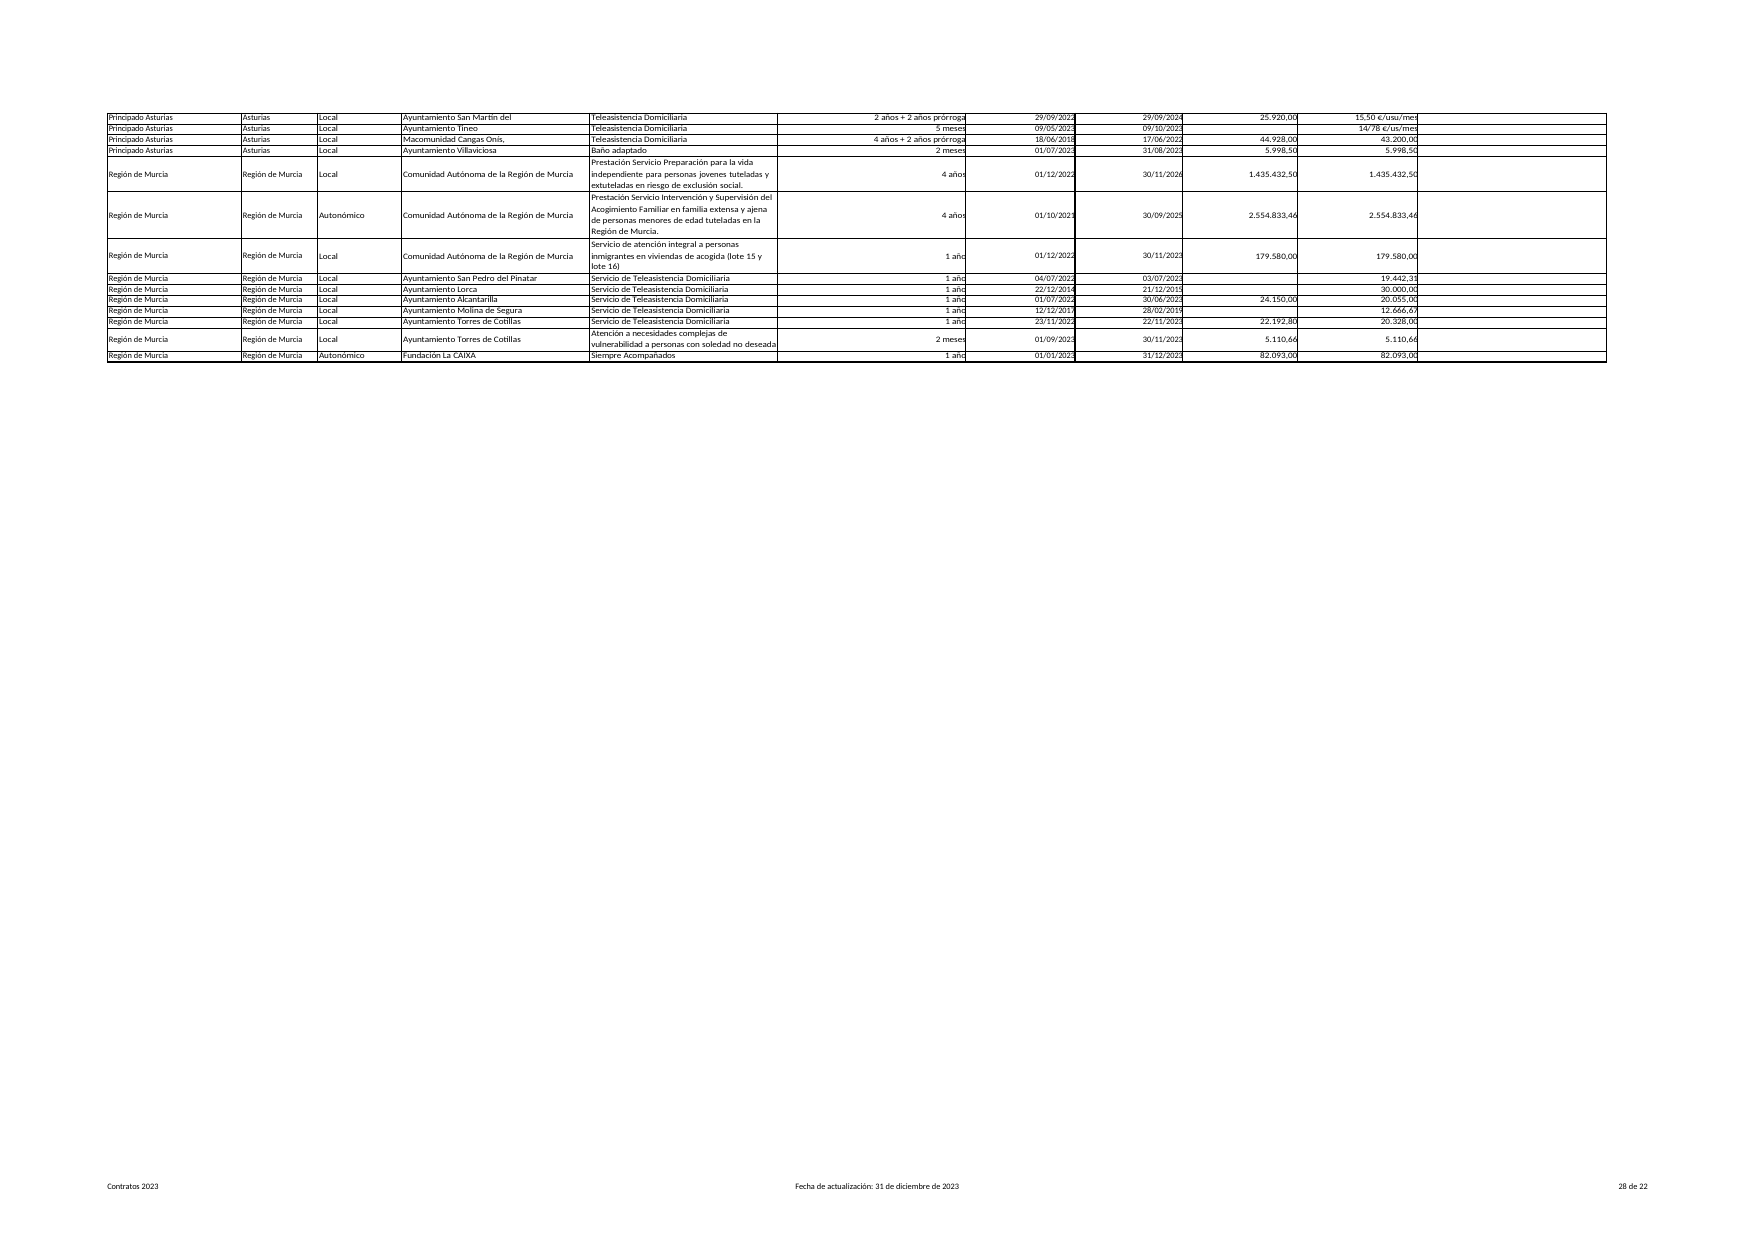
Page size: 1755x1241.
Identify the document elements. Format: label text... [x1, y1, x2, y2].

table_cell 5.110,66 [1183, 329, 1297, 351]
table_cell 18/06/2018 [966, 135, 1074, 145]
table_cell 1 año [778, 296, 965, 306]
table_cell 1 año [778, 239, 965, 273]
table_cell Ayuntamiento Molina de Segura [402, 307, 589, 317]
table_cell 31/08/2023 [1076, 146, 1182, 156]
table_cell 43.200,00 [1298, 135, 1417, 145]
table_cell 30/11/2023 [1076, 239, 1182, 273]
table_cell [1418, 135, 1606, 145]
table_cell 30.000,00 [1298, 285, 1417, 295]
table_cell Región de Murcia [108, 274, 241, 284]
table_cell Prestación Servicio Preparación para la vida independiente para personas jovenes tuteladas y extuteladas en riesgo de exclusión social. [590, 157, 777, 191]
table_cell Servicio de atención integral a personas inmigrantes en viviendas de acogida (lote 15 y lote 16) [590, 239, 777, 273]
table_cell 30/11/2026 [1076, 157, 1182, 191]
table_cell 2 meses [778, 329, 965, 351]
table_cell [1183, 285, 1297, 295]
table_cell Comunidad Autónoma de la Región de Murcia [402, 239, 589, 273]
table_cell 20.055,00 [1298, 296, 1417, 306]
table_cell Teleasistencia Domiciliaria [590, 114, 777, 123]
table_cell 01/12/2022 [966, 157, 1074, 191]
table_cell [1418, 239, 1606, 273]
table_cell 5.110,66 [1298, 329, 1417, 351]
table_cell 30/11/2023 [1076, 329, 1182, 351]
table_cell Asturias [242, 125, 317, 134]
table_cell 1.435.432,50 [1298, 157, 1417, 191]
table_cell Atención a necesidades complejas de vulnerabilidad a personas con soledad no deseada [590, 329, 777, 351]
table_cell 82.093,00 [1183, 352, 1297, 361]
table_cell [1418, 114, 1606, 123]
table_cell Servicio de Teleasistencia Domiciliaria [590, 285, 777, 295]
table_cell 15,50 €/usu/mes [1298, 114, 1417, 123]
table_cell Fundación La CAIXA [402, 352, 589, 361]
table_cell 44.928,00 [1183, 135, 1297, 145]
table_cell Región de Murcia [242, 352, 317, 361]
table_cell Región de Murcia [242, 192, 317, 238]
table_cell Local [318, 146, 401, 156]
table_cell Teleasistencia Domiciliaria [590, 135, 777, 145]
table_cell Servicio de Teleasistencia Domiciliaria [590, 307, 777, 317]
table_cell [1418, 307, 1606, 317]
table_cell 29/09/2022 [966, 114, 1074, 123]
table_cell Local [318, 114, 401, 123]
table_cell Servicio de Teleasistencia Domiciliaria [590, 318, 777, 328]
table_cell [1418, 352, 1606, 361]
table_cell 31/12/2023 [1076, 352, 1182, 361]
table_cell [1183, 307, 1297, 317]
table_cell Local [318, 157, 401, 191]
table_cell Región de Murcia [108, 239, 241, 273]
table_cell Ayuntamiento San Martín del [402, 114, 589, 123]
table_cell 01/01/2023 [966, 352, 1074, 361]
table_cell Local [318, 285, 401, 295]
table_cell 2 meses [778, 146, 965, 156]
table_cell 179.580,00 [1183, 239, 1297, 273]
table_cell 1 año [778, 307, 965, 317]
table_cell Región de Murcia [108, 318, 241, 328]
table_cell Región de Murcia [108, 157, 241, 191]
table_cell 22/12/2014 [966, 285, 1074, 295]
table_cell Principado Asturias [108, 125, 241, 134]
table_cell Región de Murcia [242, 318, 317, 328]
table_cell Local [318, 125, 401, 134]
table_cell Teleasistencia Domiciliaria [590, 125, 777, 134]
table_cell [1418, 146, 1606, 156]
table_cell Prestación Servicio Intervención y Supervisión del Acogimiento Familiar en familia extensa y ajena de personas menores de edad tuteladas en la Región de Murcia. [590, 192, 777, 238]
table_cell 25.920,00 [1183, 114, 1297, 123]
table_cell 21/12/2015 [1076, 285, 1182, 295]
table_cell Local [318, 239, 401, 273]
table_cell 17/06/2022 [1076, 135, 1182, 145]
table_cell Comunidad Autónoma de la Región de Murcia [402, 157, 589, 191]
table_cell 2 años + 2 años prórroga [778, 114, 965, 123]
table_cell Región de Murcia [108, 352, 241, 361]
table_cell 5.998,50 [1183, 146, 1297, 156]
table_cell [1418, 157, 1606, 191]
table_cell Región de Murcia [108, 192, 241, 238]
table_cell [1183, 274, 1297, 284]
table_cell 20.328,00 [1298, 318, 1417, 328]
table_cell Región de Murcia [108, 329, 241, 351]
table_cell Ayuntamiento Villaviciosa [402, 146, 589, 156]
table_cell 5.998,50 [1298, 146, 1417, 156]
table_cell [1418, 125, 1606, 134]
table_cell 179.580,00 [1298, 239, 1417, 273]
table_cell 1 año [778, 318, 965, 328]
table_cell Servicio de Teleasistencia Domiciliaria [590, 296, 777, 306]
table_cell [1418, 285, 1606, 295]
table_cell 01/12/2022 [966, 239, 1074, 273]
table_cell Baño adaptado [590, 146, 777, 156]
table_cell 4 años [778, 192, 965, 238]
table_cell Local [318, 135, 401, 145]
table_cell Ayuntamiento San Pedro del Pinatar [402, 274, 589, 284]
table_cell Ayuntamiento Lorca [402, 285, 589, 295]
table_cell Región de Murcia [242, 307, 317, 317]
table_cell Ayuntamiento Tineo [402, 125, 589, 134]
table_cell 82.093,00 [1298, 352, 1417, 361]
table_cell Región de Murcia [108, 307, 241, 317]
table_cell 29/09/2024 [1076, 114, 1182, 123]
table_cell Autonómico [318, 192, 401, 238]
table_cell 2.554.833,46 [1298, 192, 1417, 238]
table_cell Local [318, 307, 401, 317]
table_cell [1418, 318, 1606, 328]
table_cell [1183, 125, 1297, 134]
table_cell 22/11/2023 [1076, 318, 1182, 328]
table_cell Ayuntamiento Torres de Cotillas [402, 318, 589, 328]
table_cell 01/10/2021 [966, 192, 1074, 238]
table_cell 01/07/2022 [966, 296, 1074, 306]
table_cell [1418, 274, 1606, 284]
table_cell Local [318, 318, 401, 328]
table_cell Siempre Acompañados [590, 352, 777, 361]
table_cell 23/11/2022 [966, 318, 1074, 328]
table_cell Macomunidad Cangas Onís, [402, 135, 589, 145]
table_cell 12.666,67 [1298, 307, 1417, 317]
table_cell Asturias [242, 146, 317, 156]
table_cell 03/07/2023 [1076, 274, 1182, 284]
table_cell Principado Asturias [108, 146, 241, 156]
table_cell 14/78 €/us/mes [1298, 125, 1417, 134]
table_cell [1418, 329, 1606, 351]
table_cell Región de Murcia [242, 296, 317, 306]
table_cell 09/05/2023 [966, 125, 1074, 134]
table_cell Región de Murcia [108, 296, 241, 306]
table_cell Región de Murcia [242, 239, 317, 273]
table_cell 24.150,00 [1183, 296, 1297, 306]
table_cell 30/09/2025 [1076, 192, 1182, 238]
table_cell 4 años + 2 años prórroga [778, 135, 965, 145]
table_cell 01/09/2023 [966, 329, 1074, 351]
table_cell 4 años [778, 157, 965, 191]
table_cell Región de Murcia [242, 157, 317, 191]
table_cell Principado Asturias [108, 114, 241, 123]
table_cell 04/07/2022 [966, 274, 1074, 284]
table_cell 28/02/2019 [1076, 307, 1182, 317]
table_cell 01/07/2023 [966, 146, 1074, 156]
table_cell 12/12/2017 [966, 307, 1074, 317]
table_cell [1418, 296, 1606, 306]
table_cell Ayuntamiento Torres de Cotillas [402, 329, 589, 351]
table_cell 1 año [778, 274, 965, 284]
table_cell 1.435.432,50 [1183, 157, 1297, 191]
table_cell Ayuntamiento Alcantarilla [402, 296, 589, 306]
table_cell Local [318, 274, 401, 284]
table_cell 09/10/2023 [1076, 125, 1182, 134]
table_cell Región de Murcia [108, 285, 241, 295]
table_cell Local [318, 329, 401, 351]
table_cell Servicio de Teleasistencia Domiciliaria [590, 274, 777, 284]
table_cell Región de Murcia [242, 274, 317, 284]
table_cell 1 año [778, 285, 965, 295]
table_cell Asturias [242, 114, 317, 123]
table_cell 5 meses [778, 125, 965, 134]
table_cell Principado Asturias [108, 135, 241, 145]
table_cell 19.442,31 [1298, 274, 1417, 284]
table_cell Región de Murcia [242, 285, 317, 295]
table_cell Autonómico [318, 352, 401, 361]
table_cell Región de Murcia [242, 329, 317, 351]
table_cell 22.192,80 [1183, 318, 1297, 328]
table_cell 30/06/2023 [1076, 296, 1182, 306]
table_cell 1 año [778, 352, 965, 361]
table_cell Local [318, 296, 401, 306]
table_cell 2.554.833,46 [1183, 192, 1297, 238]
table_cell Asturias [242, 135, 317, 145]
table_cell [1418, 192, 1606, 238]
table_cell Comunidad Autónoma de la Región de Murcia [402, 192, 589, 238]
